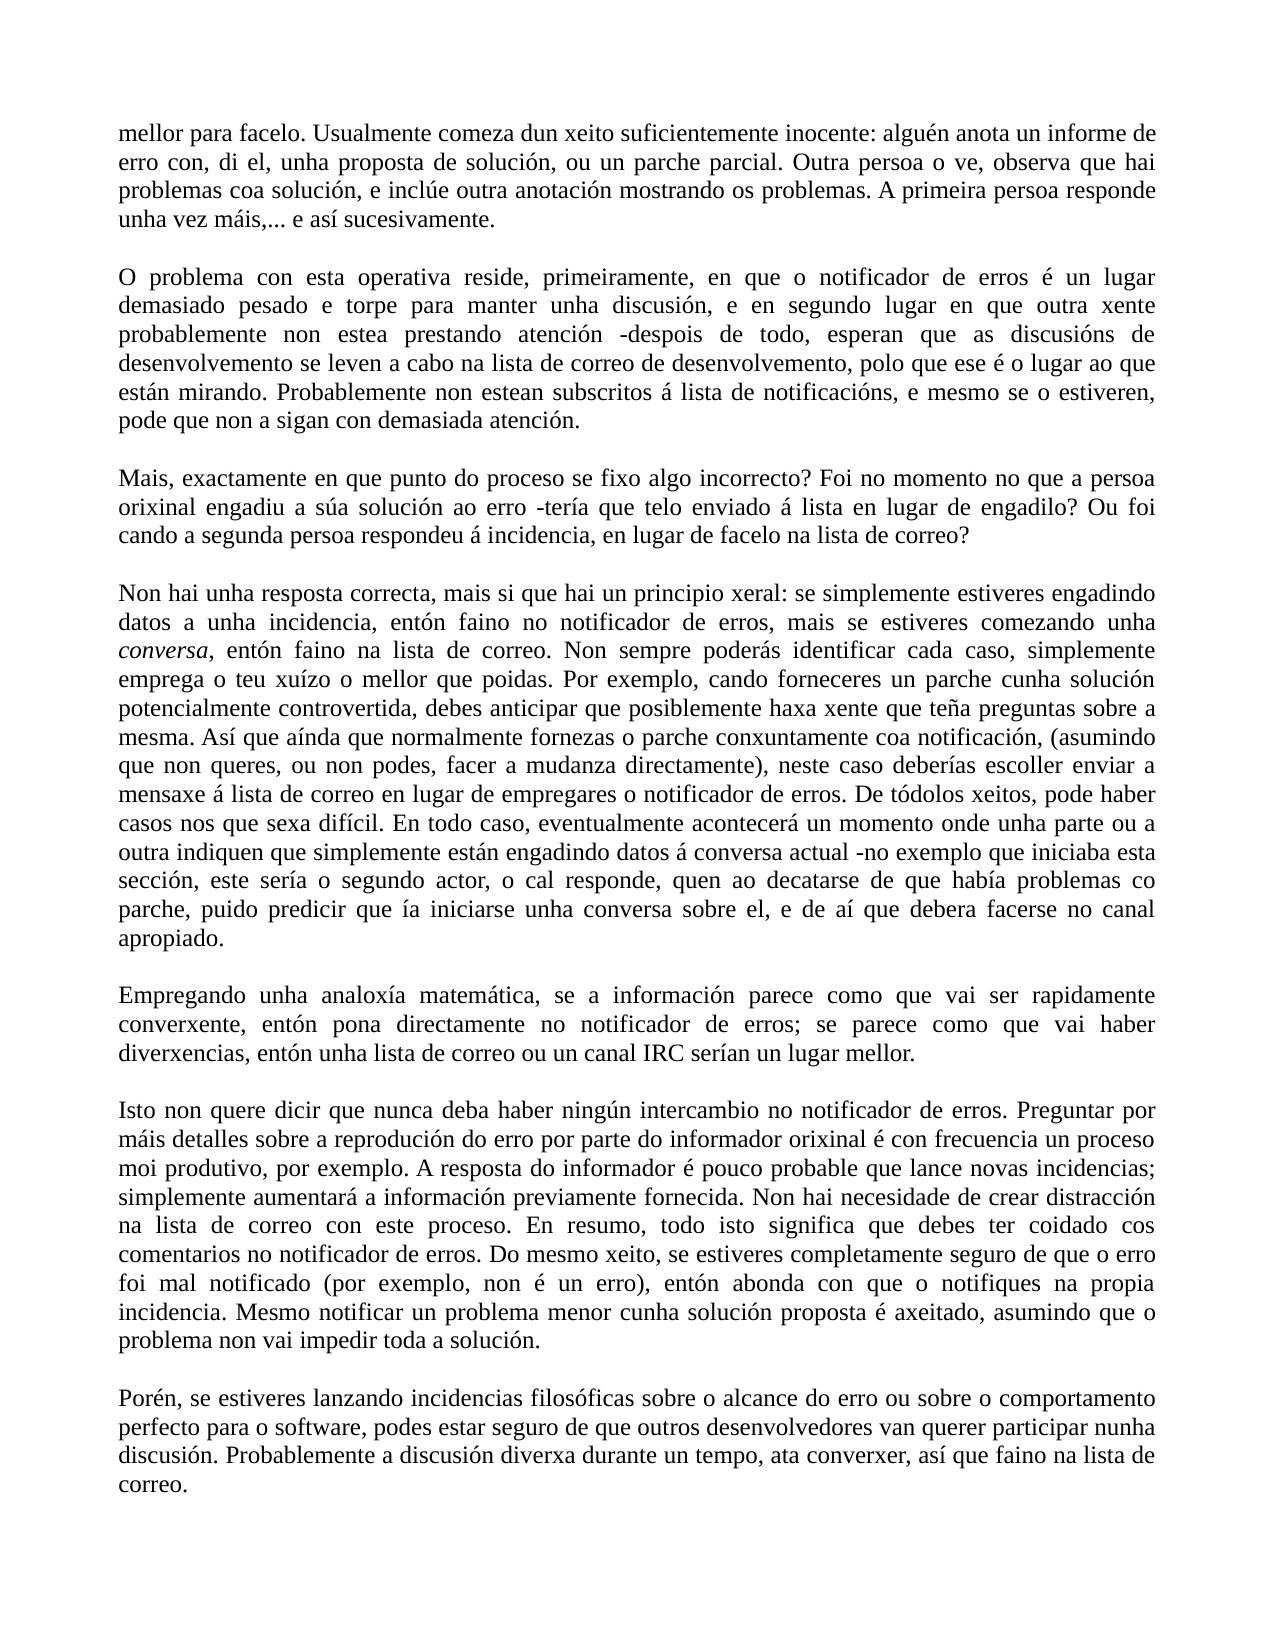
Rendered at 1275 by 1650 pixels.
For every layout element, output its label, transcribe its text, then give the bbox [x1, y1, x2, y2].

text Mais, exactamente en que punto do proceso se fixo algo incorrecto? Foi no momento no que a persoa orixinal engadiu a súa solución ao erro -tería que telo enviado á lista en lugar de engadilo? Ou foi cando a segunda persoa respondeu á incidencia, en lugar de facelo na lista de correo? [118, 463, 1157, 549]
text O problema con esta operativa reside, primeiramente, en que o notificador de erros é un lugar demasiado pesado e torpe para manter unha discusión, e en segundo lugar en que outra xente probablemente non estea prestando atención -despois de todo, esperan que as discusións de desenvolvemento se leven a cabo na lista de correo de desenvolvemento, polo que ese é o lugar ao que están mirando. Probablemente non estean subscritos á lista de notificacións, e mesmo se o estiveren, pode que non a sigan con demasiada atención. [118, 262, 1157, 434]
text Isto non quere dicir que nunca deba haber ningún intercambio no notificador de erros. Preguntar por máis detalles sobre a reprodución do erro por parte do informador orixinal é con frecuencia un proceso moi produtivo, por exemplo. A resposta do informador é pouco probable que lance novas incidencias; simplemente aumentará a información previamente fornecida. Non hai necesidade de crear distracción na lista de correo con este proceso. En resumo, todo isto significa que debes ter coidado cos comentarios no notificador de erros. Do mesmo xeito, se estiveres completamente seguro de que o erro foi mal notificado (por exemplo, non é un erro), entón abonda con que o notifiques na propia incidencia. Mesmo notificar un problema menor cunha solución proposta é axeitado, asumindo que o problema non vai impedir toda a solución. [118, 1096, 1157, 1354]
text Porén, se estiveres lanzando incidencias filosóficas sobre o alcance do erro ou sobre o comportamento perfecto para o software, podes estar seguro de que outros desenvolvedores van querer participar nunha discusión. Probablemente a discusión diverxa durante un tempo, ata converxer, así que faino na lista de correo. [118, 1383, 1157, 1498]
text Non hai unha resposta correcta, mais si que hai un principio xeral: se simplemente estiveres engadindo datos a unha incidencia, entón faino no notificador de erros, mais se estiveres comezando unha conversa, entón faino na lista de correo. Non sempre poderás identificar cada caso, simplemente emprega o teu xuízo o mellor que poidas. Por exemplo, cando forneceres un parche cunha solución potencialmente controvertida, debes anticipar que posiblemente haxa xente que teña preguntas sobre a mesma. Así que aínda que normalmente fornezas o parche conxuntamente coa notificación, (asumindo que non queres, ou non podes, facer a mudanza directamente), neste caso deberías escoller enviar a mensaxe á lista de correo en lugar de empregares o notificador de erros. De tódolos xeitos, pode haber casos nos que sexa difícil. En todo caso, eventualmente acontecerá un momento onde unha parte ou a outra indiquen que simplemente están engadindo datos á conversa actual -no exemplo que iniciaba esta sección, este sería o segundo actor, o cal responde, quen ao decatarse de que había problemas co parche, puido predicir que ía iniciarse unha conversa sobre el, e de aí que debera facerse no canal apropiado. [118, 578, 1157, 952]
text Empregando unha analoxía matemática, se a información parece como que vai ser rapidamente converxente, entón pona directamente no notificador de erros; se parece como que vai haber diverxencias, entón unha lista de correo ou un canal IRC serían un lugar mellor. [118, 981, 1157, 1067]
text mellor para facelo. Usualmente comeza dun xeito suficientemente inocente: alguén anota un informe de erro con, di el, unha proposta de solución, ou un parche parcial. Outra persoa o ve, observa que hai problemas coa solución, e inclúe outra anotación mostrando os problemas. A primeira persoa responde unha vez máis,... e así sucesivamente. [118, 118, 1157, 233]
